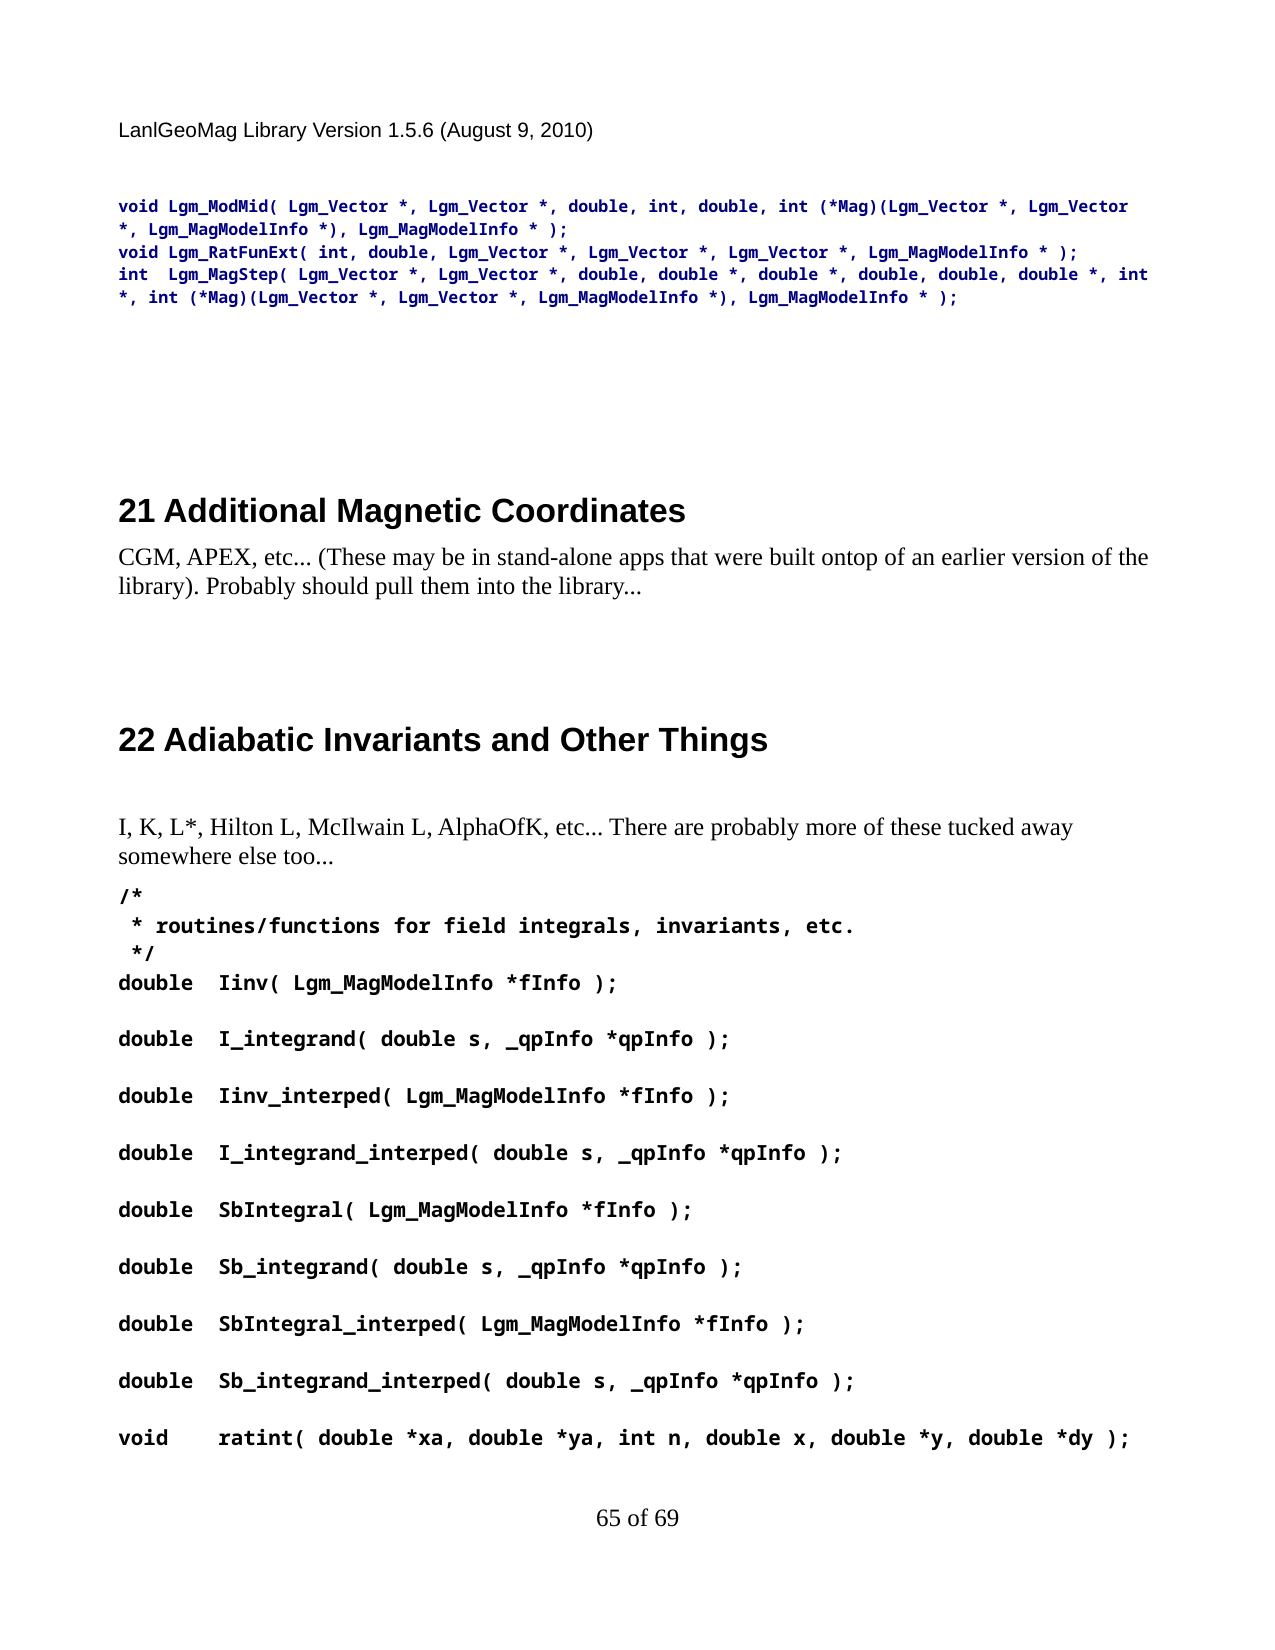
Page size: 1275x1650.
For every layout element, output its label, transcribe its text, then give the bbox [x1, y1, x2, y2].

text double Iinv_interped( Lgm_MagModelInfo *fInfo ); [118, 1081, 1157, 1110]
text double Iinv( Lgm_MagModelInfo *fInfo ); [118, 968, 1157, 996]
text void Lgm_ModMid( Lgm_Vector *, Lgm_Vector *, double, int, double, int (*Mag)(Lgm_Vector *, Lgm_Vector *, Lgm_MagModelInfo *), Lgm_MagModelInfo * ); [118, 195, 1157, 240]
text double I_integrand_interped( double s, _qpInfo *qpInfo ); [118, 1138, 1157, 1167]
subtitle Additional Magnetic Coordinates [118, 491, 1157, 530]
text double Sb_integrand( double s, _qpInfo *qpInfo ); [118, 1252, 1157, 1281]
text double SbIntegral_interped( Lgm_MagModelInfo *fInfo ); [118, 1309, 1157, 1337]
text /* [118, 882, 1157, 911]
text */ [118, 939, 1157, 968]
text CGM, APEX, etc... (These may be in stand-alone apps that were built ontop of an earlier version of the library). Probably should pull them into the library... [118, 542, 1157, 600]
text int Lgm_MagStep( Lgm_Vector *, Lgm_Vector *, double, double *, double *, double, double, double *, int *, int (*Mag)(Lgm_Vector *, Lgm_Vector *, Lgm_MagModelInfo *), Lgm_MagModelInfo * ); [118, 263, 1157, 308]
text double Sb_integrand_interped( double s, _qpInfo *qpInfo ); [118, 1366, 1157, 1394]
text I, K, L*, Hilton L, McIlwain L, AlphaOfK, etc... There are probably more of these tucked away somewhere else too... [118, 812, 1157, 870]
text double SbIntegral( Lgm_MagModelInfo *fInfo ); [118, 1195, 1157, 1224]
subtitle Adiabatic Invariants and Other Things [118, 720, 1157, 759]
text * routines/functions for field integrals, invariants, etc. [118, 911, 1157, 939]
text void Lgm_RatFunExt( int, double, Lgm_Vector *, Lgm_Vector *, Lgm_Vector *, Lgm_MagModelInfo * ); [118, 240, 1157, 263]
text void ratint( double *xa, double *ya, int n, double x, double *y, double *dy ); [118, 1423, 1157, 1451]
text double I_integrand( double s, _qpInfo *qpInfo ); [118, 1024, 1157, 1053]
